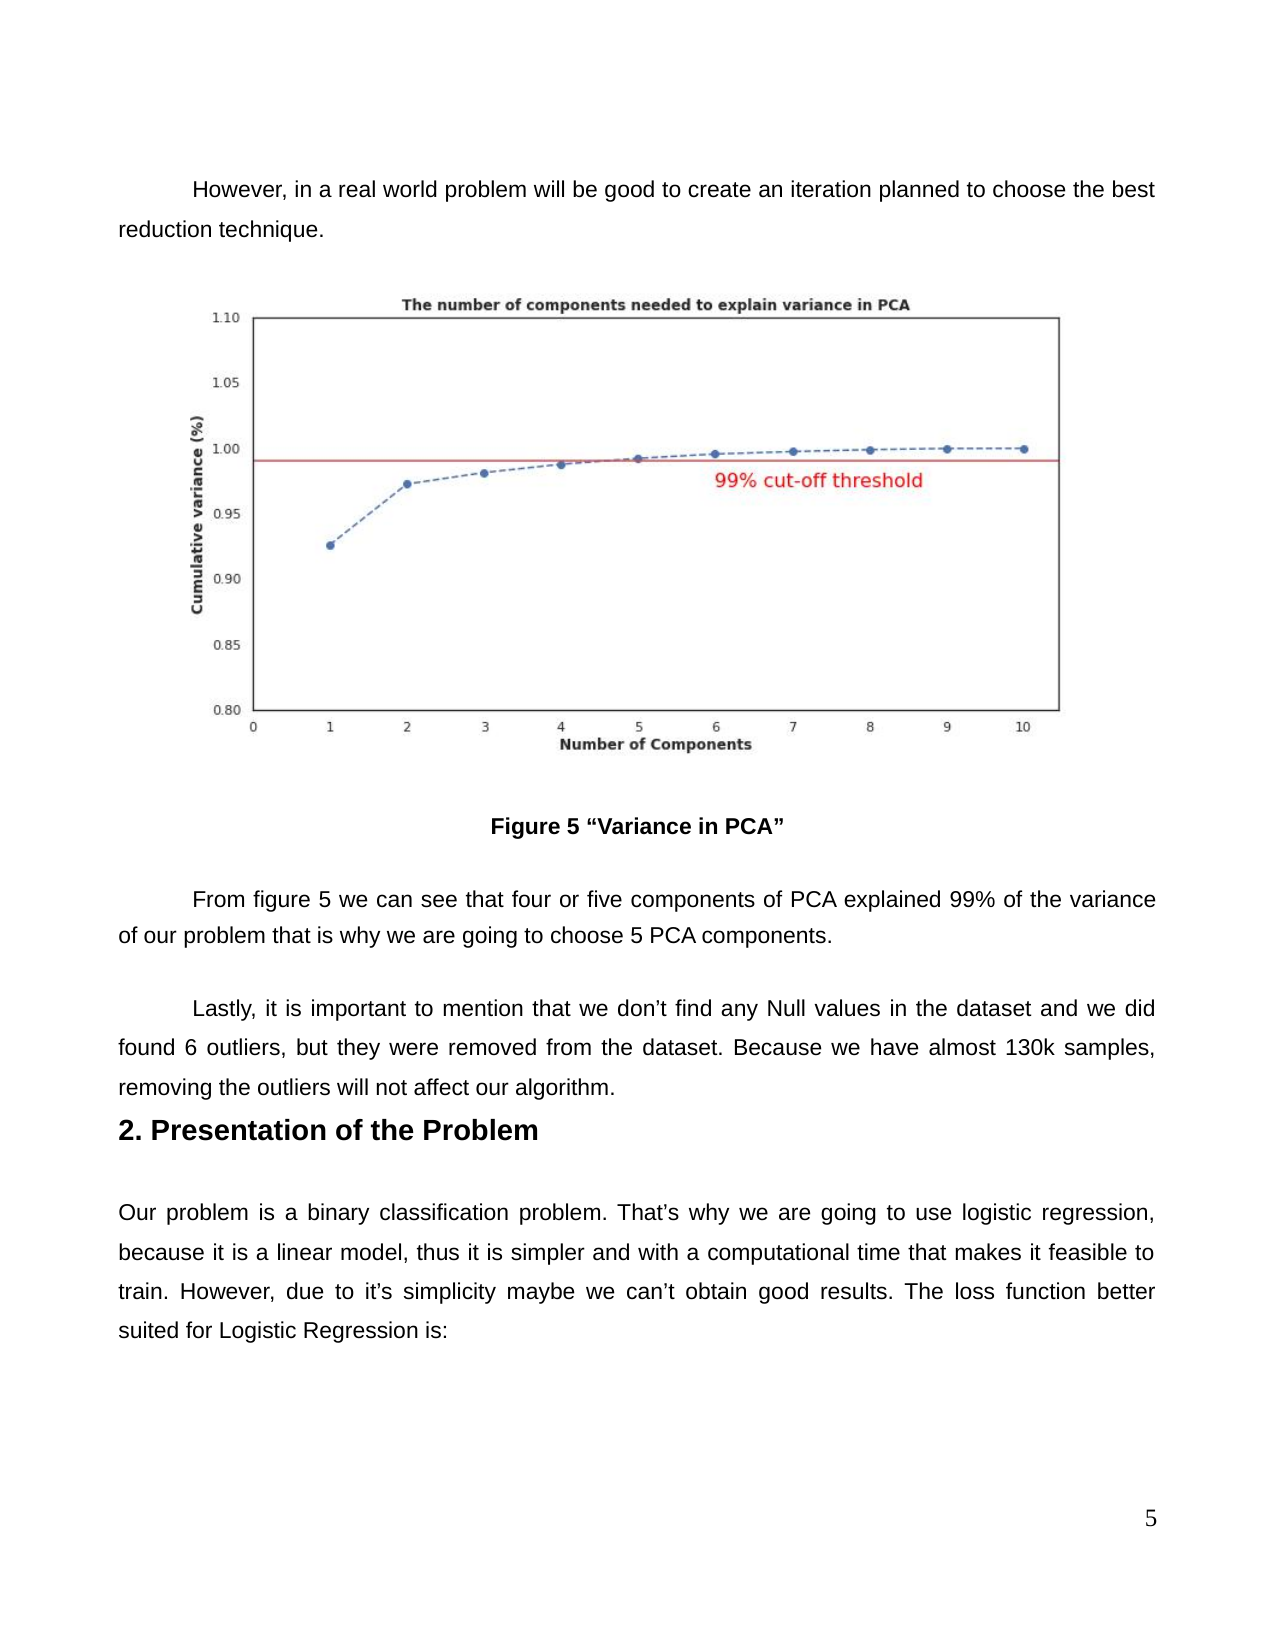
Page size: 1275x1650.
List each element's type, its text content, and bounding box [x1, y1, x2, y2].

text Lastly, it is important to mention that we don’t find any Null values in the dataset and we did found 6 outliers, but they were removed from the dataset. Because we have almost 130k samples, removing the outliers will not affect our algorithm. [118, 995, 1157, 1100]
text 2. Presentation of the Problem [118, 1113, 1157, 1147]
text Figure 5 “Variance in PCA” [118, 813, 1157, 839]
text Our problem is a binary classification problem. That’s why we are going to use logistic regression, because it is a linear model, thus it is simpler and with a computational time that makes it feasible to train. However, due to it’s simplicity maybe we can’t obtain good results. The loss function better suited for Logistic Regression is: [118, 1199, 1157, 1344]
text From figure 5 we can see that four or five components of PCA explained 99% of the variance of our problem that is why we are going to choose 5 PCA components. [118, 886, 1157, 948]
picture [175, 276, 1100, 761]
text However, in a real world problem will be good to create an iteration planned to choose the best reduction technique. [118, 176, 1157, 242]
